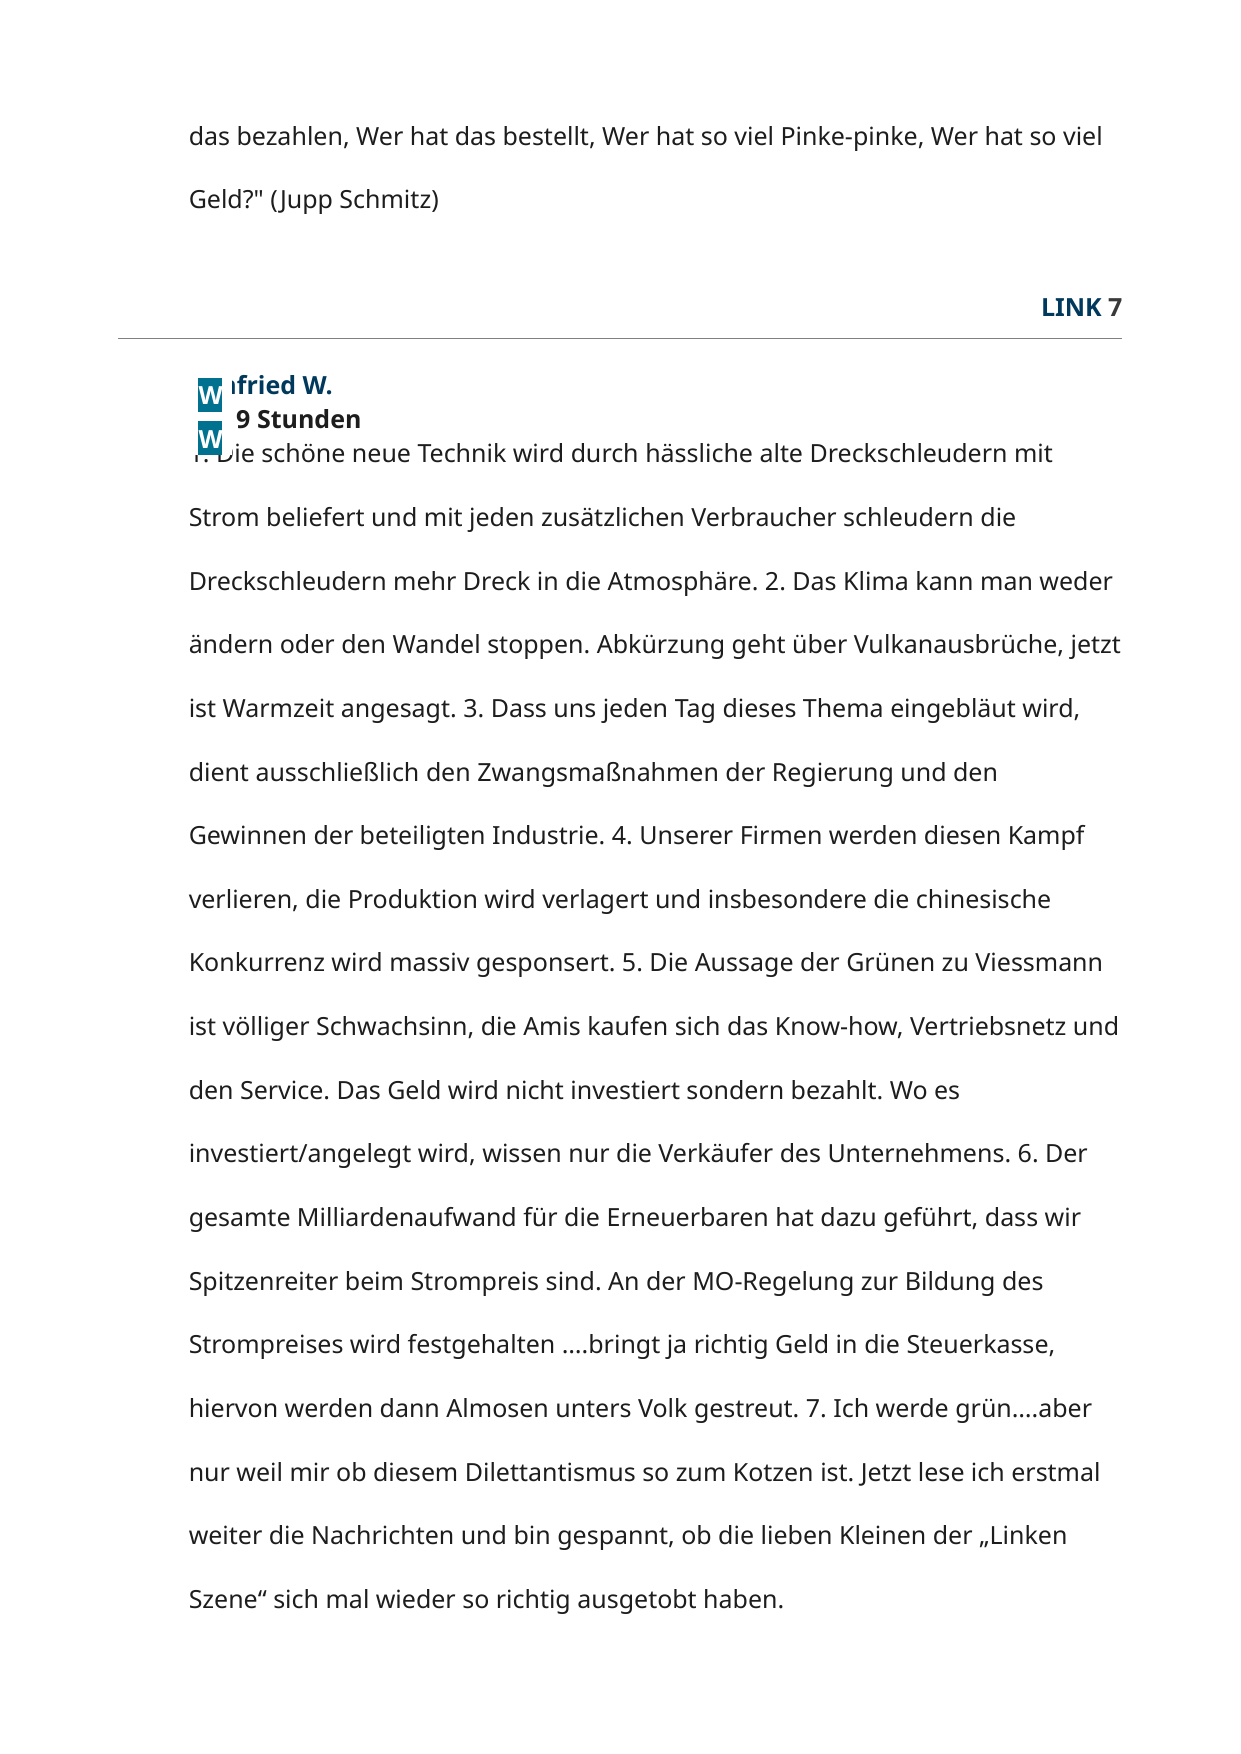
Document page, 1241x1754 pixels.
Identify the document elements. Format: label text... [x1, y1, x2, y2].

text WW [188, 368, 232, 455]
text 1. Die schöne neue Technik wird durch hässliche alte Dreckschleudern mit Strom beliefert und mit jeden zusätzlichen Verbraucher schleudern die Dreckschleudern mehr Dreck in die Atmosphäre. 2. Das Klima kann man weder ändern oder den Wandel stoppen. Abkürzung geht über Vulkanausbrüche, jetzt ist Warmzeit angesagt. 3. Dass uns jeden Tag dieses Thema eingebläut wird, dient ausschließlich den Zwangsmaßnahmen der Regierung und den Gewinnen der beteiligten Industrie. 4. Unserer Firmen werden diesen Kampf verlieren, die Produktion wird verlagert und insbesondere die chinesische Konkurrenz wird massiv gesponsert. 5. Die Aussage der Grünen zu Viessmann ist völliger Schwachsinn, die Amis kaufen sich das Know-how, Vertriebsnetz und den Service. Das Geld wird nicht investiert sondern bezahlt. Wo es investiert/angelegt wird, wissen nur die Verkäufer des Unternehmens. 6. Der gesamte Milliardenaufwand für die Erneuerbaren hat dazu geführt, dass wir Spitzenreiter beim Strompreis sind. An der MO-Regelung zur Bildung des Strompreises wird festgehalten ….bringt ja richtig Geld in die Steuerkasse, hiervon werden dann Almosen unters Volk gestreut. 7. Ich werde grün….aber nur weil mir ob diesem Dilettantismus so zum Kotzen ist. Jetzt lese ich erstmal weiter die Nachrichten und bin gespannt, ob die lieben Kleinen der „Linken Szene“ sich mal wieder so richtig ausgetobt haben. [188, 436, 1122, 1616]
text Winfried W. [232, 368, 1122, 402]
text das bezahlen, Wer hat das bestellt, Wer hat so viel Pinke-pinke, Wer hat so viel Geld?" (Jupp Schmitz) [188, 118, 1122, 216]
text LINK 7 [188, 245, 1122, 323]
text vor 9 Stunden [232, 402, 1122, 436]
